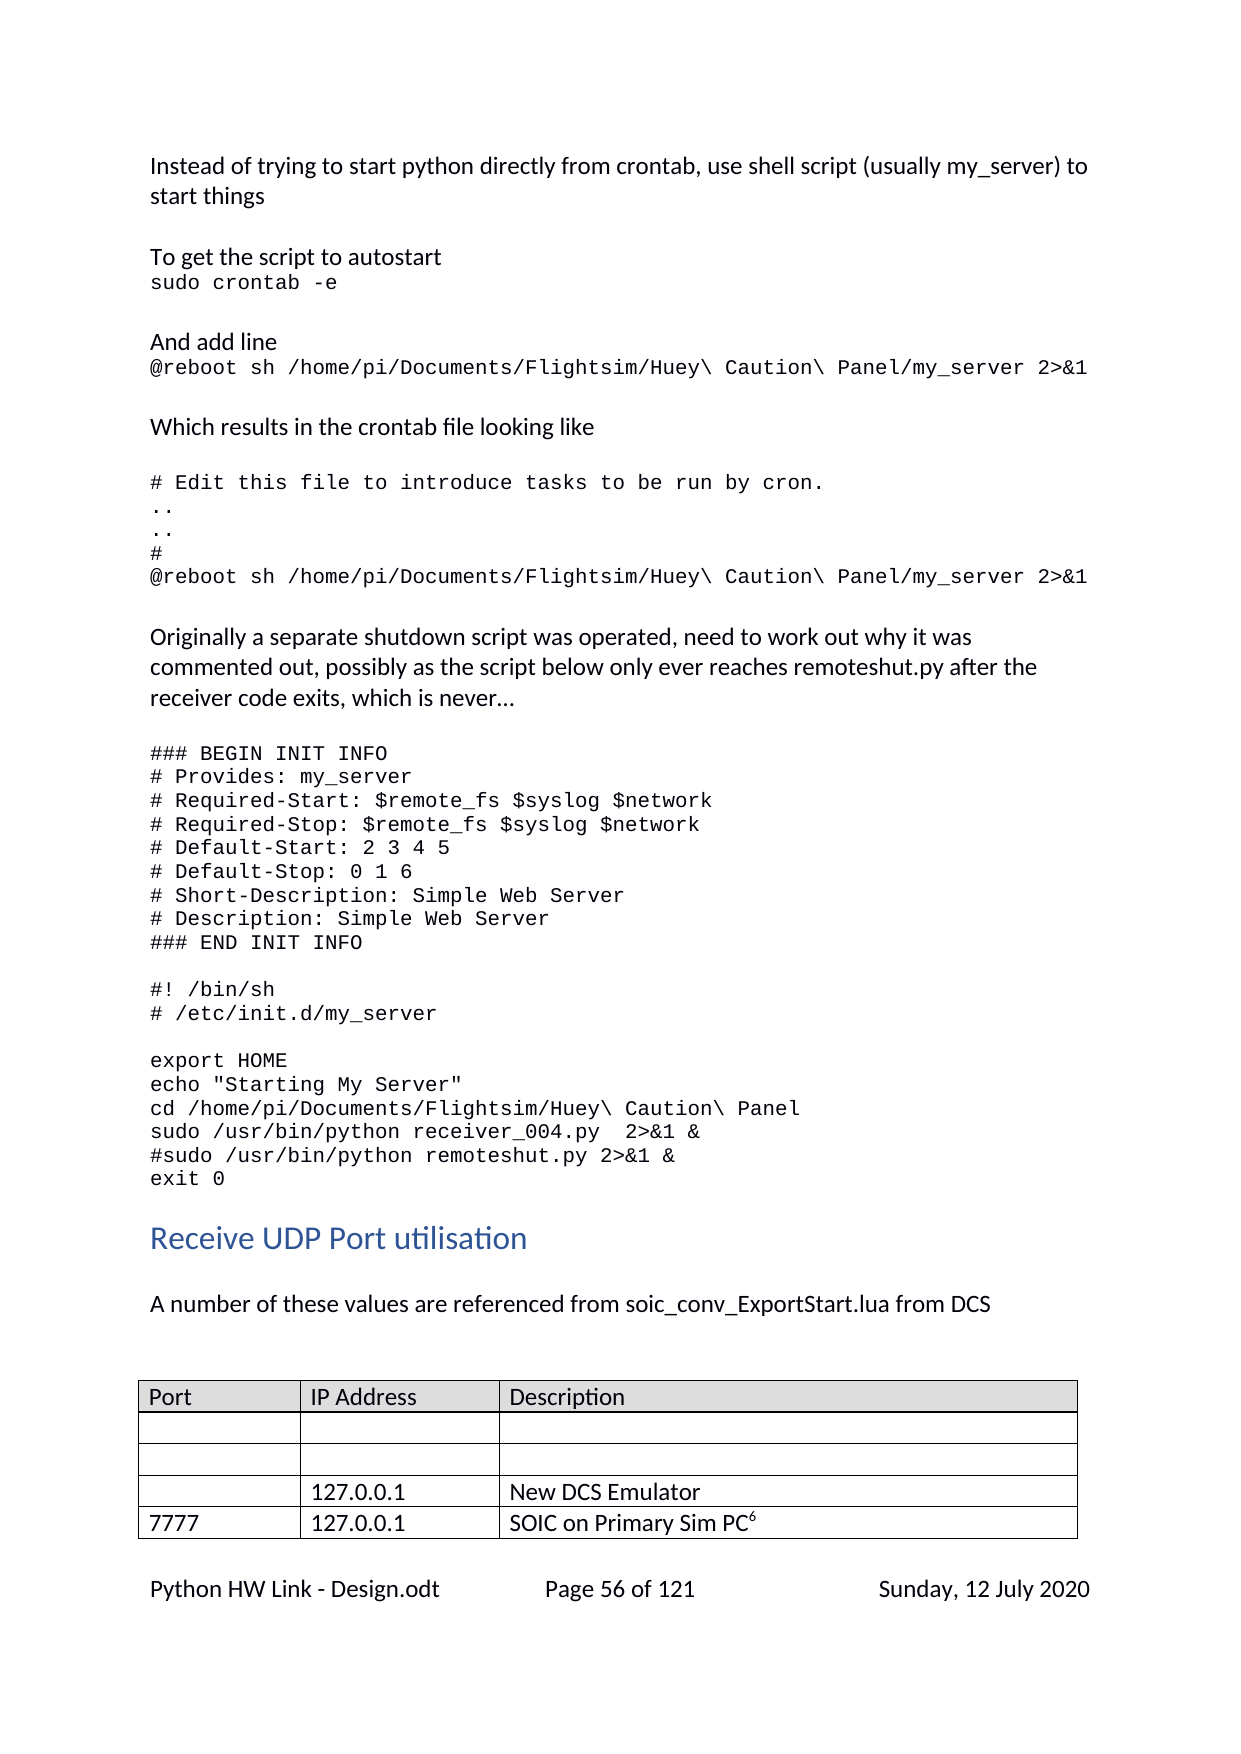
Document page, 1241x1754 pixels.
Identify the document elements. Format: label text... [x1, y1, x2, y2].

table_cell SOIC on Primary Sim PC [500, 1507, 1077, 1538]
table_cell [139, 1476, 300, 1506]
text .. [150, 519, 1090, 543]
subtitle Receive UDP Port utilisation [150, 1217, 1090, 1258]
text And add line [150, 326, 1090, 357]
text # Edit this file to introduce tasks to be run by cron. [150, 472, 1090, 496]
text Instead of trying to start python directly from crontab, use shell script (usually my_server) to [150, 150, 1090, 181]
table_cell 7777 [139, 1507, 300, 1538]
text .. [150, 496, 1090, 519]
table_header Description [500, 1381, 1077, 1411]
text cd /home/pi/Documents/Flightsim/Huey\ Caution\ Panel [150, 1097, 1090, 1121]
text exit 0 [150, 1168, 1090, 1192]
text Which results in the crontab file looking like [150, 411, 1090, 441]
text # Short-Description: Simple Web Server [150, 885, 1090, 908]
text @reboot sh /home/pi/Documents/Flightsim/Huey\ Caution\ Panel/my_server 2>&1 [150, 567, 1090, 590]
text # Required-Stop: $remote_fs $syslog $network [150, 814, 1090, 837]
text sudo crontab -e [150, 272, 1090, 296]
table_cell [139, 1444, 300, 1474]
text # [150, 543, 1090, 567]
text echo "Starting My Server" [150, 1074, 1090, 1097]
text @reboot sh /home/pi/Documents/Flightsim/Huey\ Caution\ Panel/my_server 2>&1 [150, 357, 1090, 380]
text # /etc/init.d/my_server [150, 1003, 1090, 1027]
text To get the script to autostart [150, 242, 1090, 272]
table_cell [500, 1413, 1077, 1443]
text A number of these values are referenced from soic_conv_ExportStart.lua from DCS [150, 1288, 1090, 1319]
text # Provides: my_server [150, 766, 1090, 790]
text start things [150, 181, 1090, 211]
text ### END INIT INFO [150, 932, 1090, 956]
table_cell New DCS Emulator [500, 1476, 1077, 1506]
text # Default-Start: 2 3 4 5 [150, 837, 1090, 861]
table_cell [500, 1444, 1077, 1474]
table_cell 127.0.0.1 [301, 1476, 499, 1506]
text sudo /usr/bin/python receiver_004.py 2>&1 & [150, 1121, 1090, 1145]
table_cell [301, 1444, 499, 1474]
text Originally a separate shutdown script was operated, need to work out why it was commented out, possibly as the script below only ever reaches remoteshut.py after the receiver code exits, which is never… [150, 621, 1090, 712]
table_cell 127.0.0.1 [301, 1507, 499, 1538]
text # Default-Stop: 0 1 6 [150, 861, 1090, 885]
table_header Port [139, 1381, 300, 1411]
text #! /bin/sh [150, 979, 1090, 1003]
text # Description: Simple Web Server [150, 908, 1090, 932]
table_header IP Address [301, 1381, 499, 1411]
table_cell [301, 1413, 499, 1443]
text export HOME [150, 1050, 1090, 1074]
table_cell [139, 1413, 300, 1443]
text # Required-Start: $remote_fs $syslog $network [150, 790, 1090, 814]
text ### BEGIN INIT INFO [150, 743, 1090, 766]
text #sudo /usr/bin/python remoteshut.py 2>&1 & [150, 1145, 1090, 1168]
